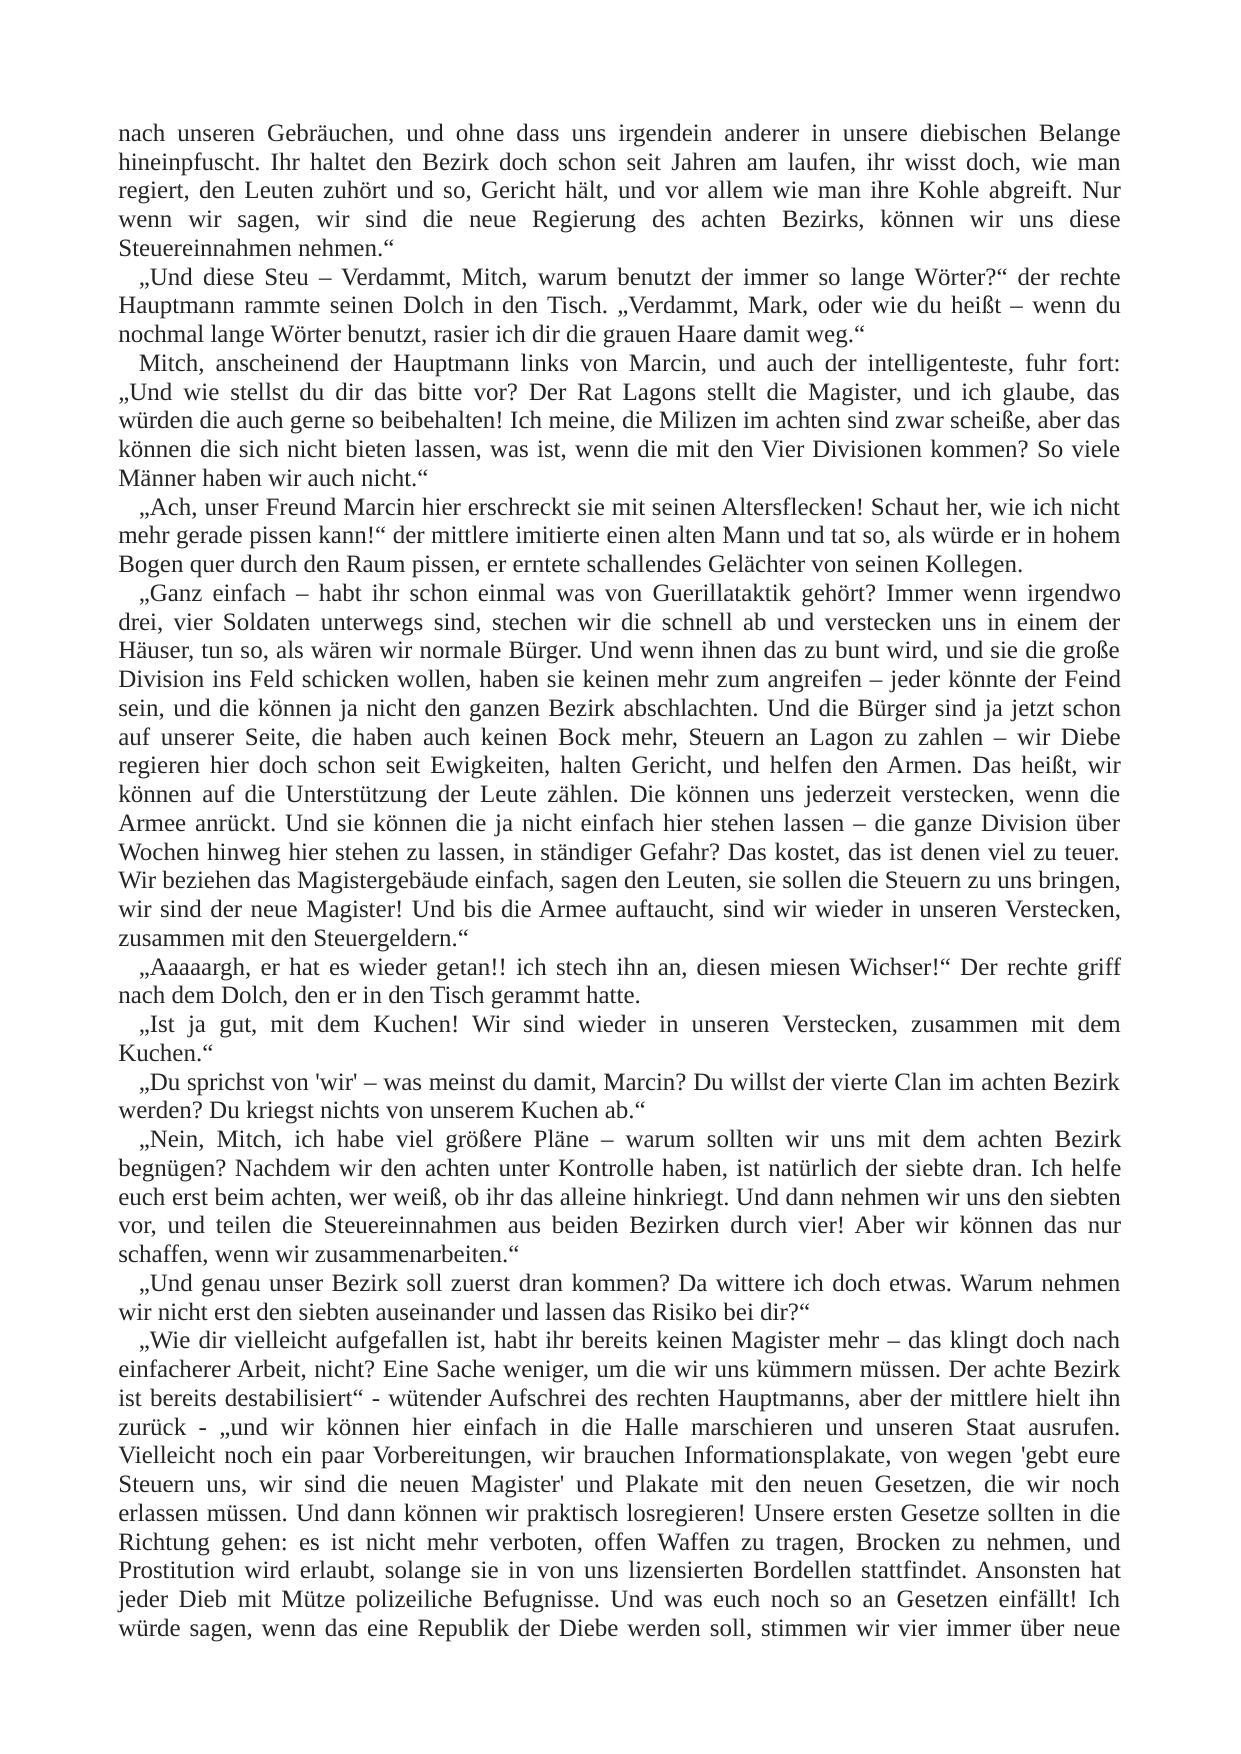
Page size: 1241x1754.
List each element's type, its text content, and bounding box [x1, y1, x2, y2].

text „Und diese Steu – Verdammt, Mitch, warum benutzt der immer so lange Wörter?“ der rechte Hauptmann rammte seinen Dolch in den Tisch. „Verdammt, Mark, oder wie du heißt – wenn du nochmal lange Wörter benutzt, rasier ich dir die grauen Haare damit weg.“ [118, 262, 1122, 348]
text Mitch, anscheinend der Hauptmann links von Marcin, und auch der intelligenteste, fuhr fort: „Und wie stellst du dir das bitte vor? Der Rat Lagons stellt die Magister, und ich glaube, das würden die auch gerne so beibehalten! Ich meine, die Milizen im achten sind zwar scheiße, aber das können die sich nicht bieten lassen, was ist, wenn die mit den Vier Divisionen kommen? So viele Männer haben wir auch nicht.“ [118, 348, 1122, 492]
text „Ist ja gut, mit dem Kuchen! Wir sind wieder in unseren Verstecken, zusammen mit dem Kuchen.“ [118, 1009, 1122, 1067]
text „Ganz einfach – habt ihr schon einmal was von Guerillataktik gehört? Immer wenn irgendwo drei, vier Soldaten unterwegs sind, stechen wir die schnell ab und verstecken uns in einem der Häuser, tun so, als wären wir normale Bürger. Und wenn ihnen das zu bunt wird, und sie die große Division ins Feld schicken wollen, haben sie keinen mehr zum angreifen – jeder könnte der Feind sein, und die können ja nicht den ganzen Bezirk abschlachten. Und die Bürger sind ja jetzt schon auf unserer Seite, die haben auch keinen Bock mehr, Steuern an Lagon zu zahlen – wir Diebe regieren hier doch schon seit Ewigkeiten, halten Gericht, und helfen den Armen. Das heißt, wir können auf die Unterstützung der Leute zählen. Die können uns jederzeit verstecken, wenn die Armee anrückt. Und sie können die ja nicht einfach hier stehen lassen – die ganze Division über Wochen hinweg hier stehen zu lassen, in ständiger Gefahr? Das kostet, das ist denen viel zu teuer. Wir beziehen das Magistergebäude einfach, sagen den Leuten, sie sollen die Steuern zu uns bringen, wir sind der neue Magister! Und bis die Armee auftaucht, sind wir wieder in unseren Verstecken, zusammen mit den Steuergeldern.“ [118, 578, 1122, 952]
text „Du sprichst von 'wir' – was meinst du damit, Marcin? Du willst der vierte Clan im achten Bezirk werden? Du kriegst nichts von unserem Kuchen ab.“ [118, 1067, 1122, 1124]
text „Ach, unser Freund Marcin hier erschreckt sie mit seinen Altersflecken! Schaut her, wie ich nicht mehr gerade pissen kann!“ der mittlere imitierte einen alten Mann und tat so, als würde er in hohem Bogen quer durch den Raum pissen, er erntete schallendes Gelächter von seinen Kollegen. [118, 492, 1122, 578]
text „Aaaaargh, er hat es wieder getan!! ich stech ihn an, diesen miesen Wichser!“ Der rechte griff nach dem Dolch, den er in den Tisch gerammt hatte. [118, 952, 1122, 1009]
text „Wie dir vielleicht aufgefallen ist, habt ihr bereits keinen Magister mehr – das klingt doch nach einfacherer Arbeit, nicht? Eine Sache weniger, um die wir uns kümmern müssen. Der achte Bezirk ist bereits destabilisiert“ - wütender Aufschrei des rechten Hauptmanns, aber der mittlere hielt ihn zurück - „und wir können hier einfach in die Halle marschieren und unseren Staat ausrufen. Vielleicht noch ein paar Vorbereitungen, wir brauchen Informationsplakate, von wegen 'gebt eure Steuern uns, wir sind die neuen Magister' und Plakate mit den neuen Gesetzen, die wir noch erlassen müssen. Und dann können wir praktisch losregieren! Unsere ersten Gesetze sollten in die Richtung gehen: es ist nicht mehr verboten, offen Waffen zu tragen, Brocken zu nehmen, und Prostitution wird erlaubt, solange sie in von uns lizensierten Bordellen stattfindet. Ansonsten hat jeder Dieb mit Mütze polizeiliche Befugnisse. Und was euch noch so an Gesetzen einfällt! Ich würde sagen, wenn das eine Republik der Diebe werden soll, stimmen wir vier immer über neue [118, 1326, 1122, 1642]
text „Nein, Mitch, ich habe viel größere Pläne – warum sollten wir uns mit dem achten Bezirk begnügen? Nachdem wir den achten unter Kontrolle haben, ist natürlich der siebte dran. Ich helfe euch erst beim achten, wer weiß, ob ihr das alleine hinkriegt. Und dann nehmen wir uns den siebten vor, und teilen die Steuereinnahmen aus beiden Bezirken durch vier! Aber wir können das nur schaffen, wenn wir zusammenarbeiten.“ [118, 1124, 1122, 1268]
text „Und genau unser Bezirk soll zuerst dran kommen? Da wittere ich doch etwas. Warum nehmen wir nicht erst den siebten auseinander und lassen das Risiko bei dir?“ [118, 1268, 1122, 1326]
text nach unseren Gebräuchen, und ohne dass uns irgendein anderer in unsere diebischen Belange hineinpfuscht. Ihr haltet den Bezirk doch schon seit Jahren am laufen, ihr wisst doch, wie man regiert, den Leuten zuhört und so, Gericht hält, und vor allem wie man ihre Kohle abgreift. Nur wenn wir sagen, wir sind die neue Regierung des achten Bezirks, können wir uns diese Steuereinnahmen nehmen.“ [118, 118, 1122, 262]
